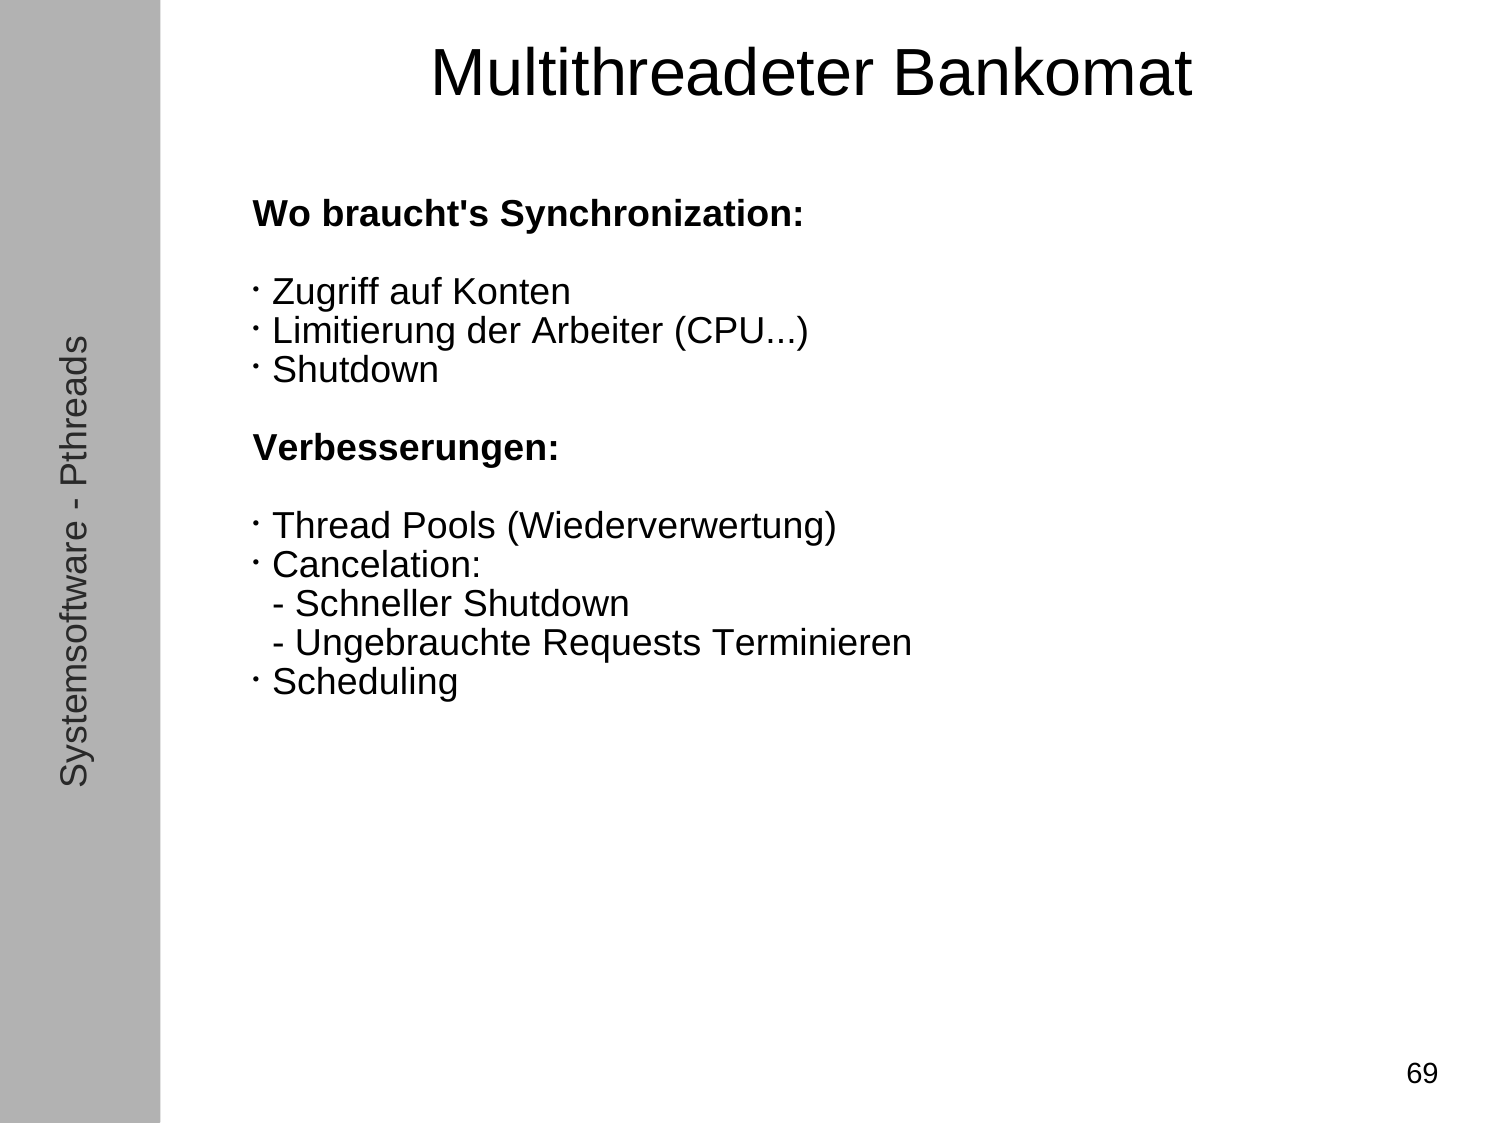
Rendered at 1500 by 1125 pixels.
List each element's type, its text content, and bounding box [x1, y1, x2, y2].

text_box [0, 0, 160, 1123]
text_box Systemsoftware - Pthreads [47, 1, 121, 1124]
text_box Wo braucht's Synchronization: Zugriff auf Konten Limitierung der Arbeiter (CPU...) Shutdown Verbesserungen: Thread Pools (Wiederverwertung) Cancelation: - Schneller Shutdown - Ungebrauchte Requests Terminieren Scheduling [237, 187, 1448, 1091]
text_box Multithreadeter Bankomat [356, 27, 1268, 123]
text_box [1406, 1057, 1455, 1106]
